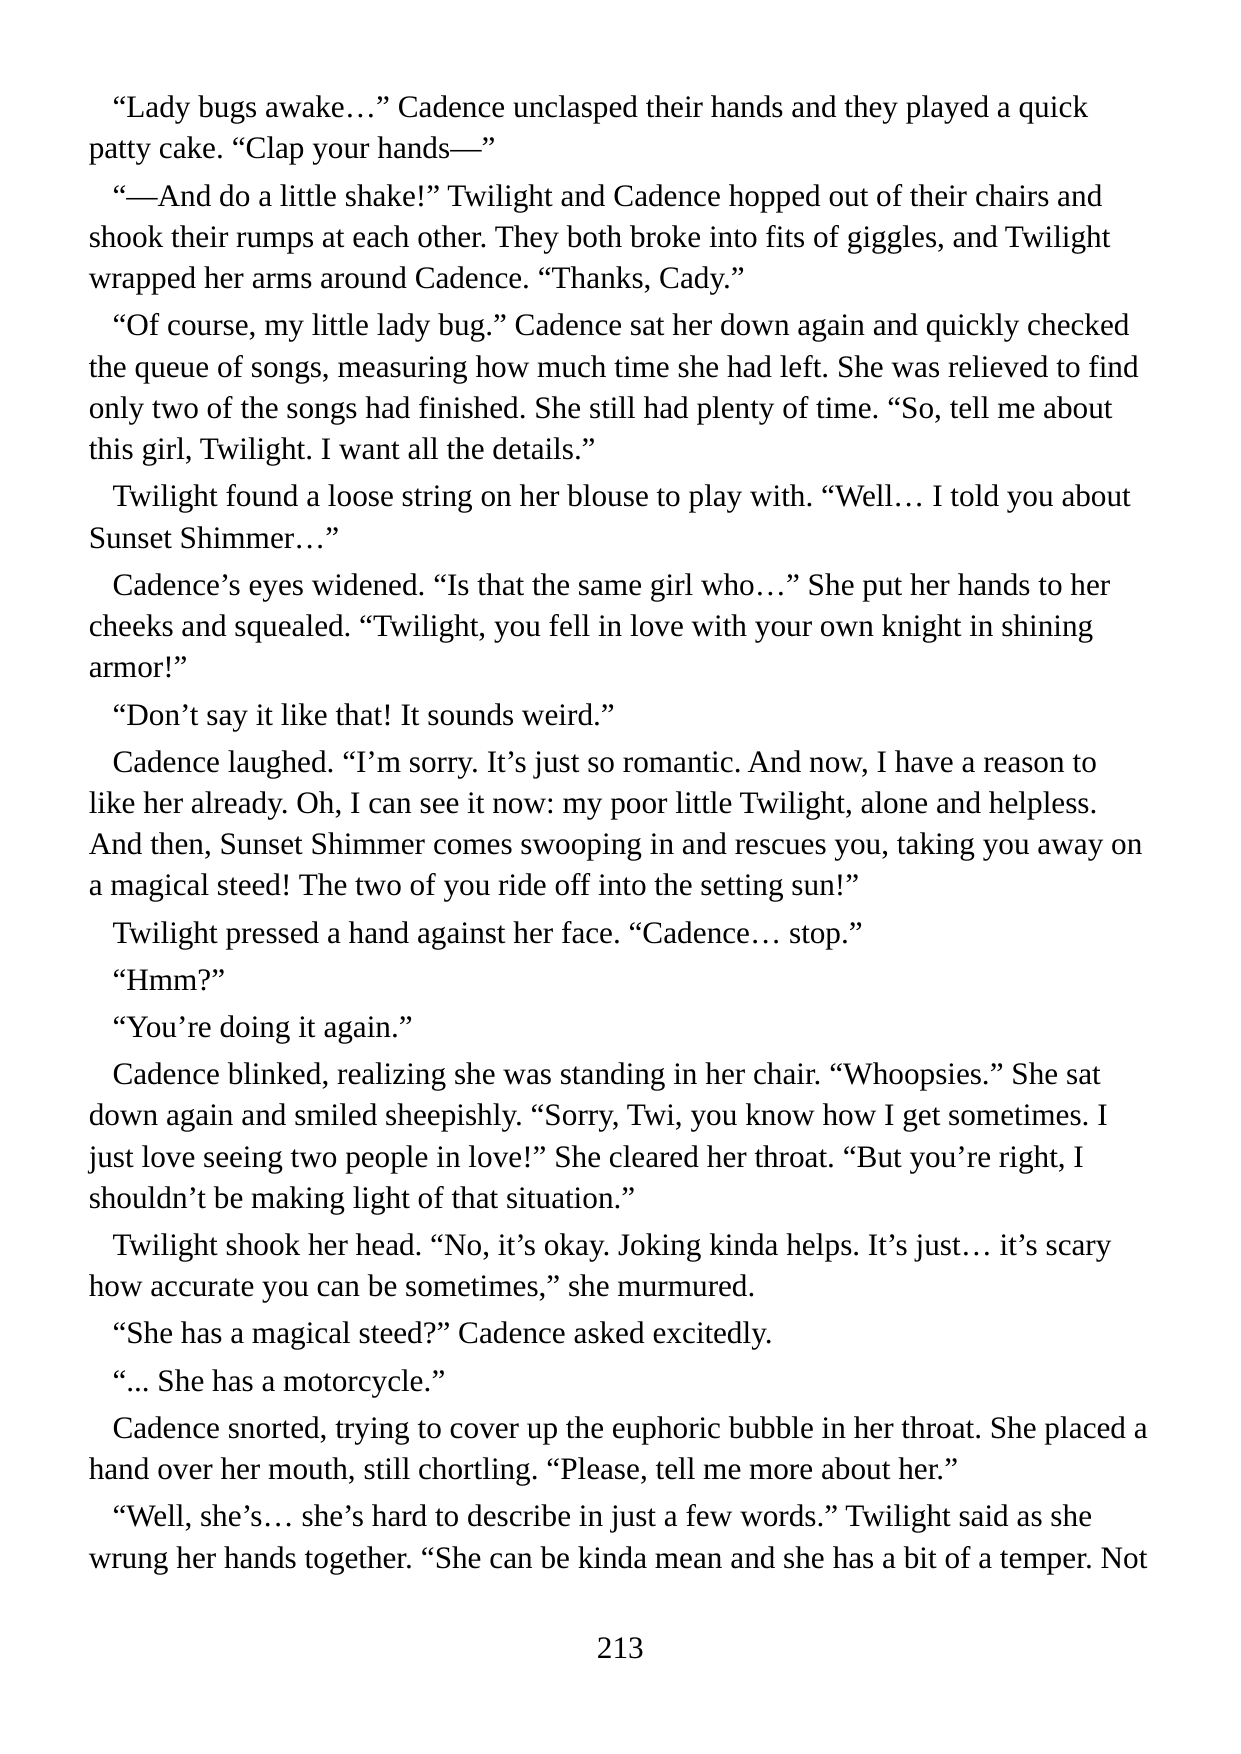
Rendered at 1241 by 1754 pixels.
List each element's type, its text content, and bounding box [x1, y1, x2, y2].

text Twilight shook her head. “No, it’s okay. Joking kinda helps. It’s just… it’s scary how accurate you can be sometimes,” she murmured. [88, 1226, 1152, 1303]
text “... She has a motorcycle.” [88, 1362, 1152, 1398]
text “You’re doing it again.” [88, 1008, 1152, 1044]
text “Hmm?” [88, 961, 1152, 997]
text “She has a magical steed?” Cadence asked excitedly. [88, 1315, 1152, 1351]
text “—And do a little shake!” Twilight and Cadence hopped out of their chairs and shook their rumps at each other. They both broke into fits of giggles, and Twilight wrapped her arms around Cadence. “Thanks, Cady.” [88, 177, 1152, 295]
text Cadence’s eyes widened. “Is that the same girl who…” She put her hands to her cheeks and squealed. “Twilight, you fell in love with your own knight in shining armor!” [88, 566, 1152, 684]
text “Well, she’s… she’s hard to describe in just a few words.” Twilight said as she wrung her hands together. “She can be kinda mean and she has a bit of a temper. Not [88, 1498, 1152, 1575]
text Cadence snorted, trying to cover up the euphoric bubble in her throat. She placed a hand over her mouth, still chortling. “Please, tell me more about her.” [88, 1409, 1152, 1486]
text “Lady bugs awake…” Cadence unclasped their hands and they played a quick patty cake. “Clap your hands—” [88, 88, 1152, 166]
text Cadence laughed. “I’m sorry. It’s just so romantic. And now, I have a reason to like her already. Oh, I can see it now: my poor little Twilight, alone and helpless. And then, Sunset Shimmer comes swooping in and rescues you, taking you away on a magical steed! The two of you ride off into the setting sun!” [88, 743, 1152, 903]
text Twilight found a loose string on her blouse to play with. “Well… I told you about Sunset Shimmer…” [88, 478, 1152, 555]
text “Of course, my little lady bug.” Cadence sat her down again and quickly checked the queue of songs, measuring how much time she had left. She was relieved to find only two of the songs had finished. She still had plenty of time. “So, tell me about this girl, Twilight. I want all the details.” [88, 307, 1152, 466]
text “Don’t say it like that! It sounds weird.” [88, 696, 1152, 732]
text Twilight pressed a hand against her face. “Cadence… stop.” [88, 914, 1152, 950]
text Cadence blinked, realizing she was standing in her chair. “Whoopsies.” She sat down again and smiled sheepishly. “Sorry, Twi, you know how I get sometimes. I just love seeing two people in love!” She cleared her throat. “But you’re right, I shouldn’t be making light of that situation.” [88, 1055, 1152, 1215]
